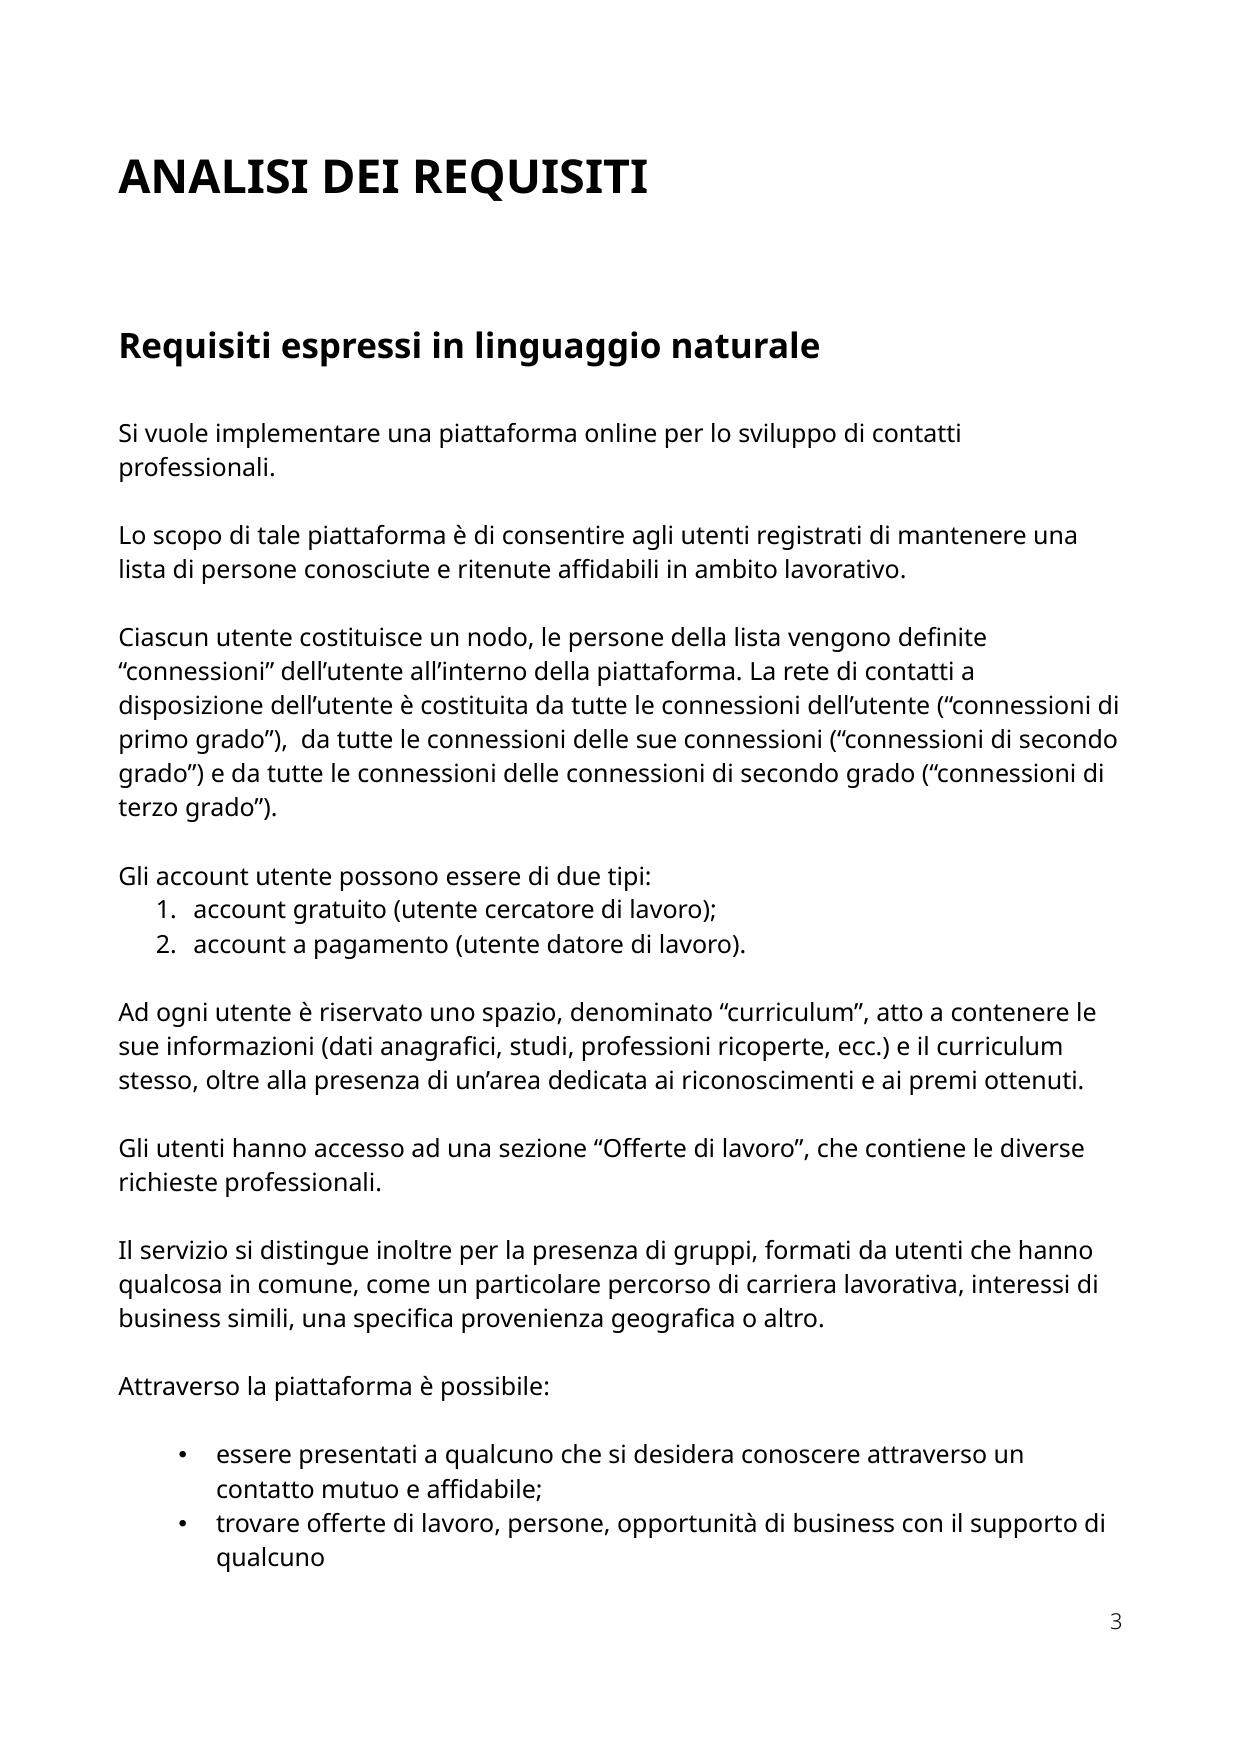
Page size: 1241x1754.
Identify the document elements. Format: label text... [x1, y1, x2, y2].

text Gli utenti hanno accesso ad una sezione “Offerte di lavoro”, che contiene le diverse richieste professionali. [118, 1131, 1122, 1199]
list account a pagamento (utente datore di lavoro). [156, 926, 1122, 960]
list essere presentati a qualcuno che si desidera conoscere attraverso un contatto mutuo e affidabile; [178, 1437, 1122, 1505]
text Gli account utente possono essere di due tipi: [118, 858, 1122, 892]
list trovare offerte di lavoro, persone, opportunità di business con il supporto di qualcuno [178, 1505, 1122, 1573]
text Si vuole implementare una piattaforma online per lo sviluppo di contatti professionali. [118, 415, 1122, 483]
text Il servizio si distingue inoltre per la presenza di gruppi, formati da utenti che hanno qualcosa in comune, come un particolare percorso di carriera lavorativa, interessi di business simili, una specifica provenienza geografica o altro. [118, 1233, 1122, 1335]
list account gratuito (utente cercatore di lavoro); [156, 892, 1122, 926]
text Lo scopo di tale piattaforma è di consentire agli utenti registrati di mantenere una lista di persone conosciute e ritenute affidabili in ambito lavorativo. [118, 517, 1122, 586]
text Attraverso la piattaforma è possibile: [118, 1369, 1122, 1403]
subtitle ANALISI DEI REQUISITI [118, 143, 1122, 207]
text Ad ogni utente è riservato uno spazio, denominato “curriculum”, atto a contenere le sue informazioni (dati anagrafici, studi, professioni ricoperte, ecc.) e il curriculum stesso, oltre alla presenza di un’area dedicata ai riconoscimenti e ai premi ottenuti. [118, 994, 1122, 1097]
subtitle Requisiti espressi in linguaggio naturale [118, 321, 1122, 369]
text Ciascun utente costituisce un nodo, le persone della lista vengono definite “connessioni” dell’utente all’interno della piattaforma. La rete di contatti a disposizione dell’utente è costituita da tutte le connessioni dell’utente (“connessioni di primo grado”), da tutte le connessioni delle sue connessioni (“connessioni di secondo grado”) e da tutte le connessioni delle connessioni di secondo grado (“connessioni di terzo grado”). [118, 620, 1122, 824]
